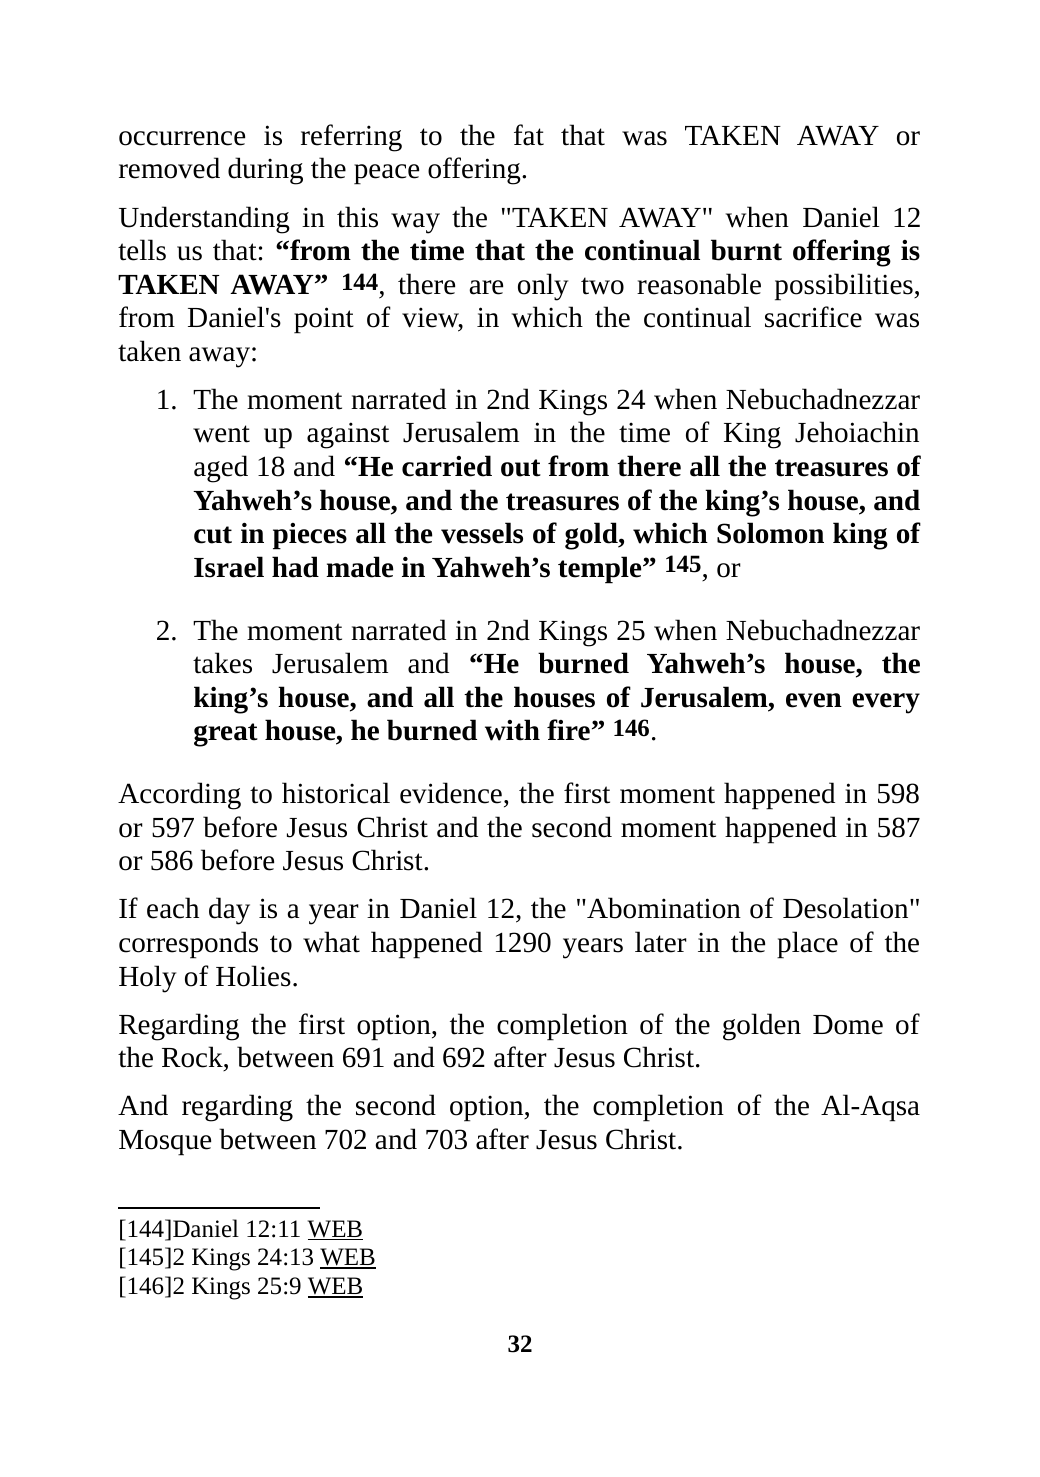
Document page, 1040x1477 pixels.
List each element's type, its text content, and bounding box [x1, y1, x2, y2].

text If each day is a year in Daniel 12, the "Abomination of Desolation" corresponds to what happened 1290 years later in the place of the Holy of Holies. [118, 892, 921, 992]
list The moment narrated in 2nd Kings 25 when Nebuchadnezzar takes Jerusalem and “He burned Yahweh’s house, the king’s house, and all the houses of Jerusalem, even every great house, he burned with fire” . [156, 613, 921, 747]
list 2 Kings 25:9 WEB [118, 1271, 921, 1300]
text occurrence is referring to the fat that was TAKEN AWAY or removed during the peace offering. [118, 118, 921, 185]
text According to historical evidence, the first moment happened in 598 or 597 before Jesus Christ and the second moment happened in 587 or 586 before Jesus Christ. [118, 776, 921, 877]
list The moment narrated in 2nd Kings 24 when Nebuchadnezzar went up against Jerusalem in the time of King Jehoiachin aged 18 and “He carried out from there all the treasures of Yahweh’s house, and the treasures of the king’s house, and cut in pieces all the vessels of gold, which Solomon king of Israel had made in Yahweh’s temple” , or [156, 382, 921, 583]
text Understanding in this way the "TAKEN AWAY" when Daniel 12 tells us that: “from the time that the continual burnt offering is TAKEN AWAY” , there are only two reasonable possibilities, from Daniel's point of view, in which the continual sacrifice was taken away: [118, 200, 921, 367]
text Regarding the first option, the completion of the golden Dome of the Rock, between 691 and 692 after Jesus Christ. [118, 1007, 921, 1074]
text Daniel 12:11 WEB [118, 1214, 921, 1242]
text And regarding the second option, the completion of the Al-Aqsa Mosque between 702 and 703 after Jesus Christ. [118, 1088, 921, 1156]
list 2 Kings 24:13 WEB [118, 1242, 921, 1271]
